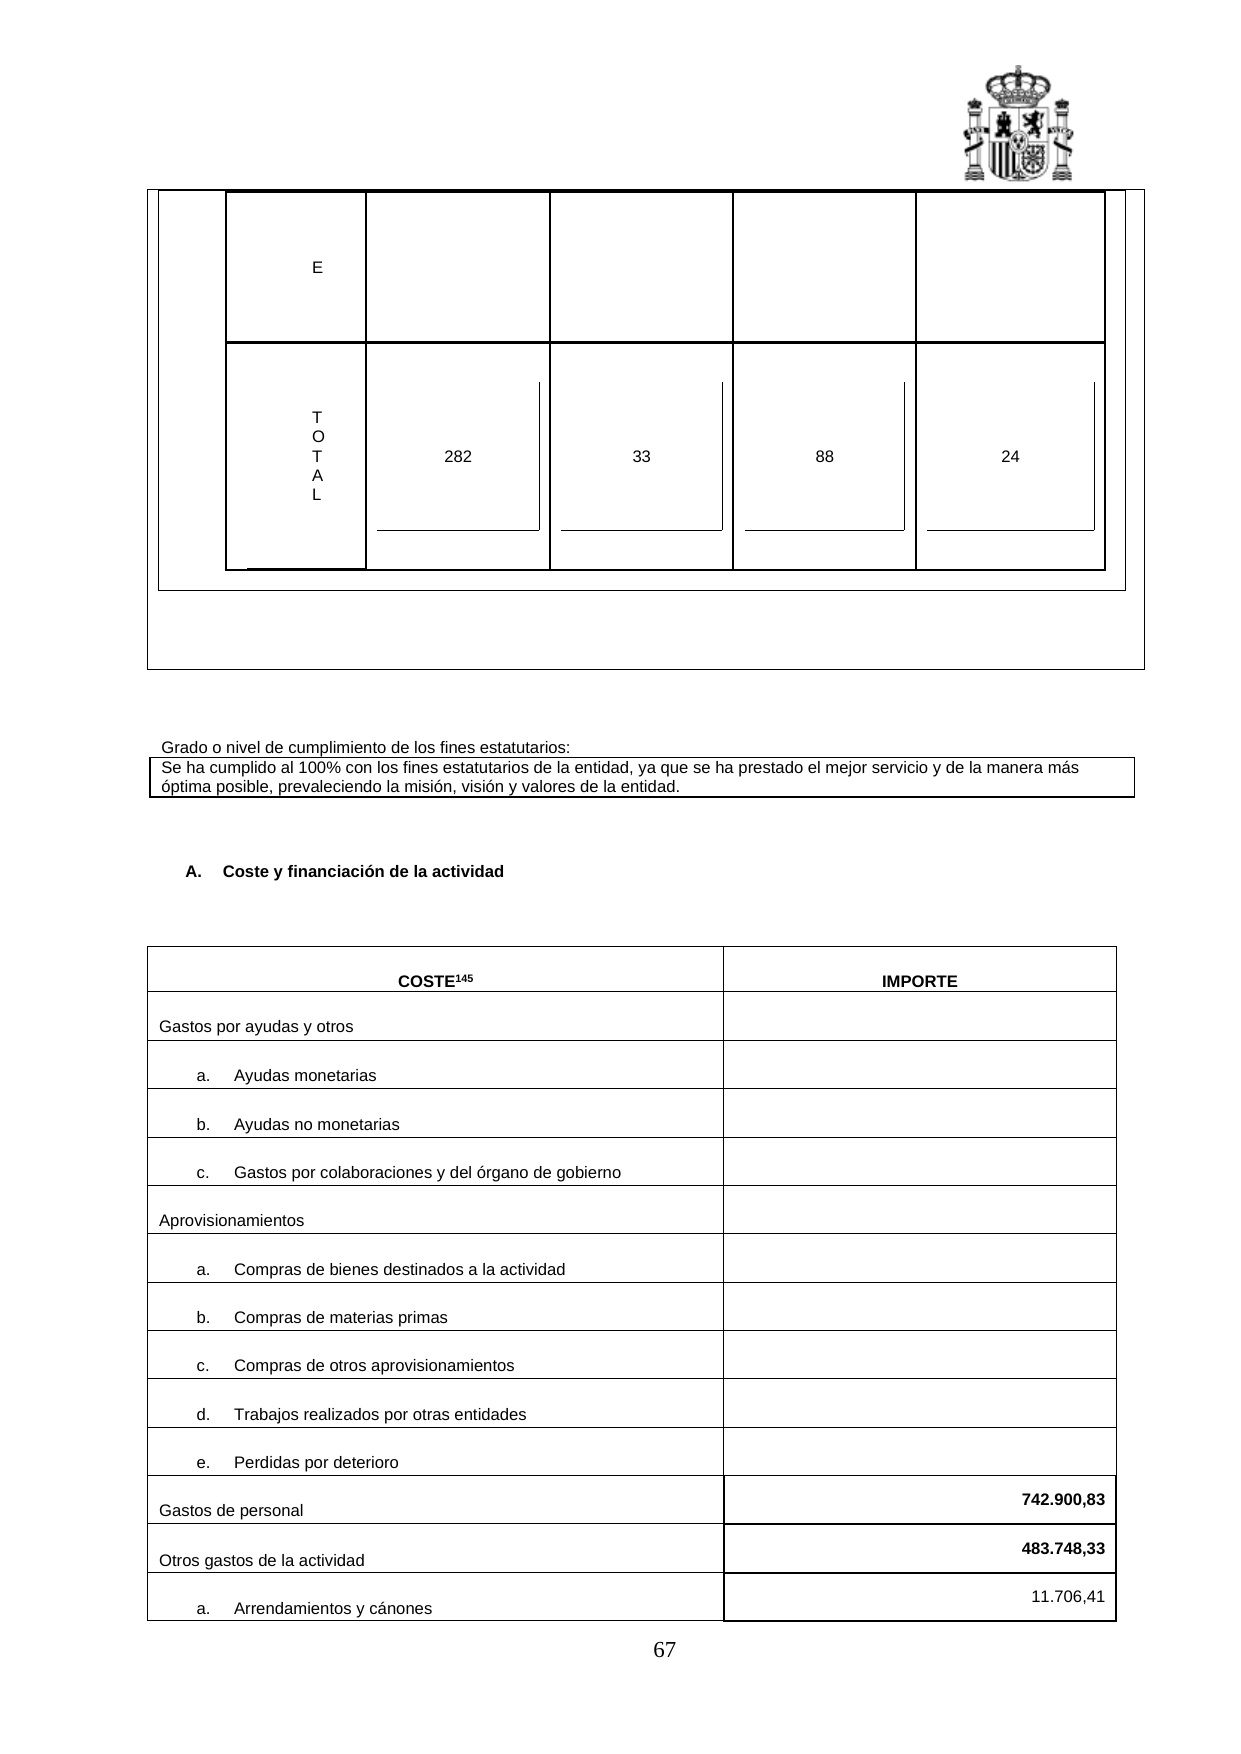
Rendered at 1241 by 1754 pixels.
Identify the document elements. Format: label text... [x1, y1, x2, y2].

table_cell Gastos por ayudas y otros [148, 992, 723, 1040]
table_cell [724, 1379, 1116, 1427]
table_header [159, 191, 1125, 590]
table_cell [917, 193, 1104, 341]
table_cell [367, 193, 549, 341]
table_cell [724, 1041, 1116, 1088]
table_cell Ayudas no monetarias [148, 1089, 723, 1137]
table_cell Aprovisionamientos [148, 1186, 723, 1233]
table_cell Gastos por colaboraciones y del órgano de gobierno [148, 1138, 723, 1185]
table_cell E [227, 193, 365, 341]
table_cell Perdidas por deterioro [148, 1428, 723, 1475]
table_cell TOTAL [227, 344, 365, 568]
table_cell [724, 1089, 1116, 1137]
table_cell Ayudas monetarias [148, 1041, 723, 1088]
table_cell 33 [551, 344, 732, 568]
table_header Grado o nivel de cumplimiento de los fines estatutarios: [150, 713, 1134, 757]
table_cell [724, 1283, 1116, 1330]
table_cell 24 [917, 344, 1104, 568]
table_cell Se ha cumplido al 100% con los fines estatutarios de la entidad, ya que se ha prestado el mejor servicio y de la manera más óptima posible, prevaleciendo la misión, visión y valores de la entidad. [151, 758, 1134, 796]
table_cell [724, 1428, 1116, 1475]
table_cell [148, 190, 1144, 669]
table_cell 483.748,33 [725, 1525, 1115, 1572]
table_header COSTE [148, 947, 723, 991]
table_cell Compras de otros aprovisionamientos [148, 1331, 723, 1378]
table_cell 742.900,83 [725, 1476, 1115, 1523]
table_header IMPORTE [724, 947, 1116, 991]
table_cell Gastos de personal [148, 1476, 723, 1523]
table_cell [724, 1234, 1116, 1282]
table_cell [551, 193, 732, 341]
table_cell Arrendamientos y cánones [148, 1573, 723, 1620]
table_cell Otros gastos de la actividad [148, 1524, 723, 1572]
table_cell Compras de materias primas [148, 1283, 723, 1330]
table_cell [724, 992, 1116, 1040]
list Coste y financiación de la actividad [185, 862, 1181, 881]
table_cell 88 [734, 344, 915, 568]
table_cell 282 [367, 344, 549, 568]
table_cell [724, 1331, 1116, 1378]
table_cell [724, 1186, 1116, 1233]
table_cell Trabajos realizados por otras entidades [148, 1379, 723, 1427]
table_cell [734, 193, 915, 341]
table_cell Compras de bienes destinados a la actividad [148, 1234, 723, 1282]
table_cell 11.706,41 [725, 1574, 1115, 1620]
table_cell [724, 1138, 1116, 1185]
